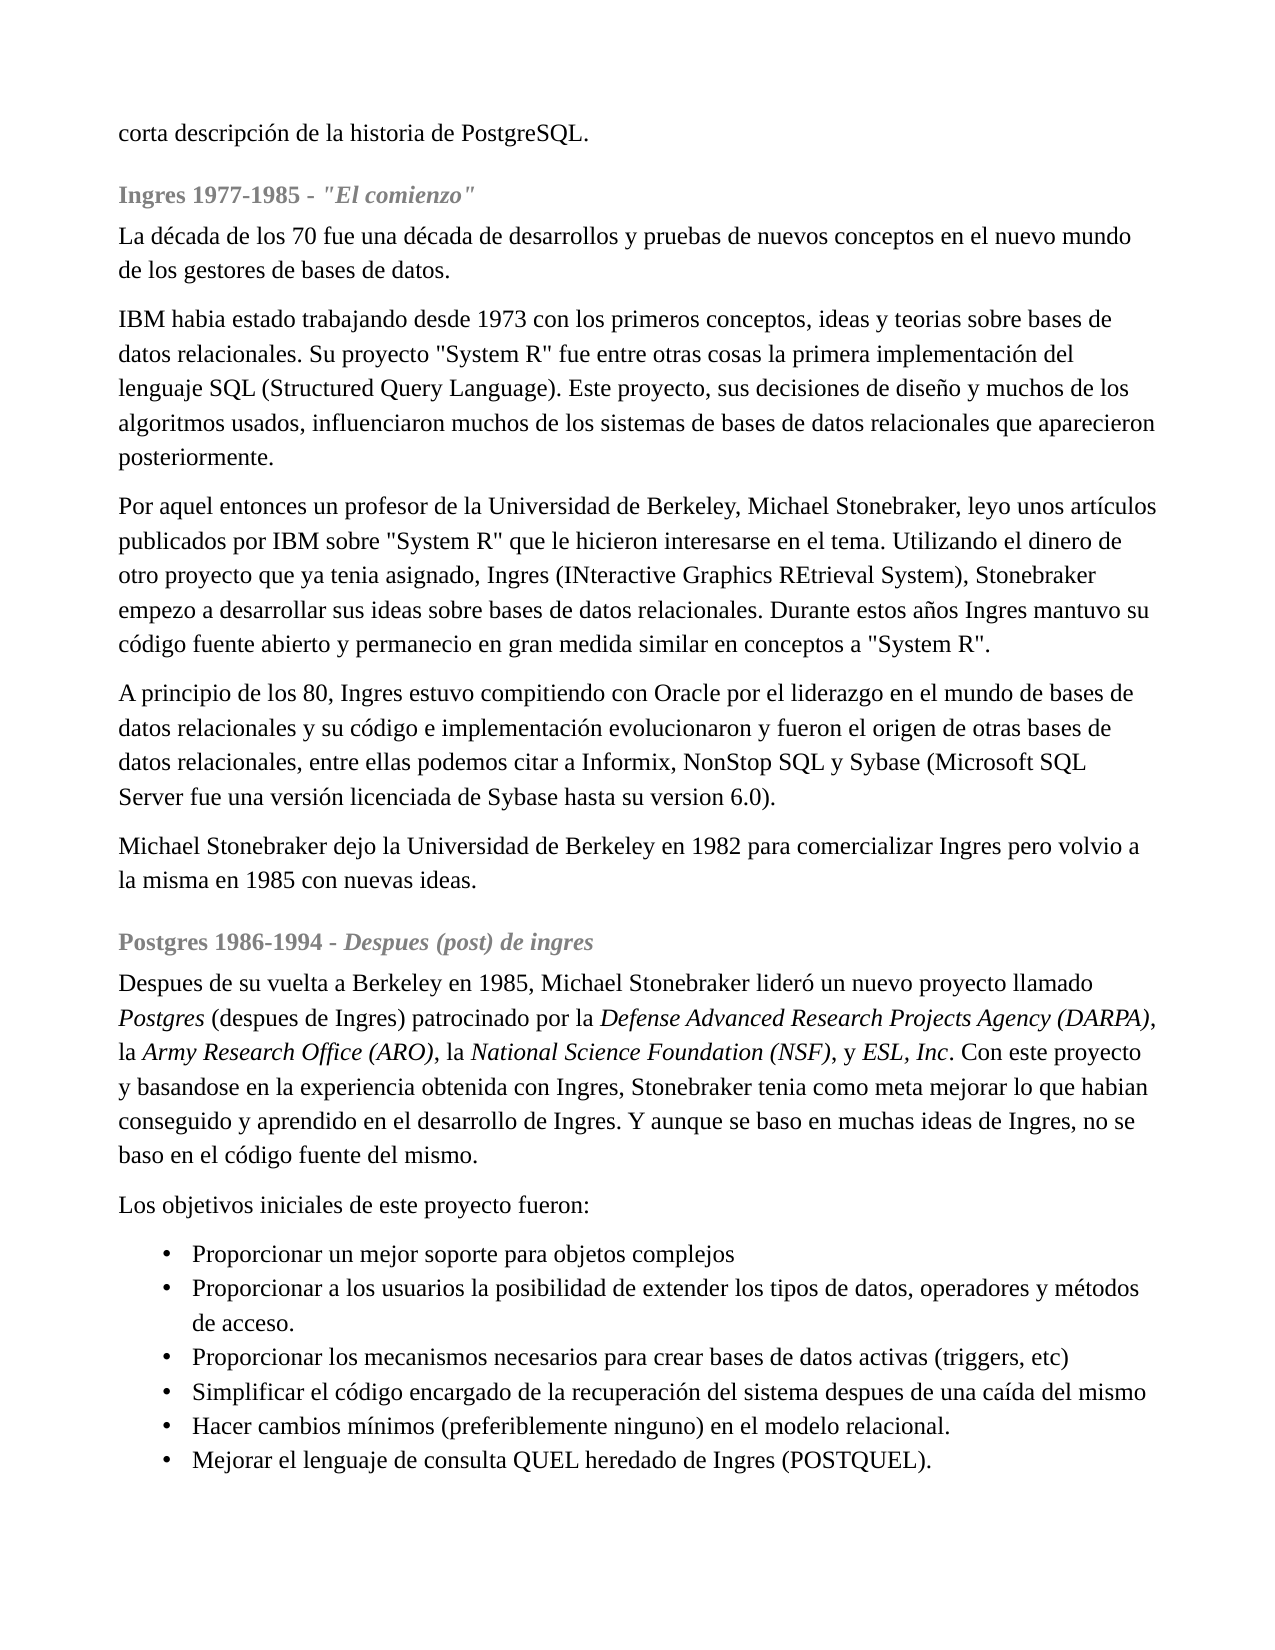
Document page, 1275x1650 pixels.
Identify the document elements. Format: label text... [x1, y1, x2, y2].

list Hacer cambios mínimos (preferiblemente ninguno) en el modelo relacional. [162, 1411, 1157, 1440]
subtitle Ingres 1977-1985 - "El comienzo" [118, 180, 1157, 208]
list Mejorar el lenguaje de consulta QUEL heredado de Ingres (POSTQUEL). [162, 1446, 1157, 1474]
text A principio de los 80, Ingres estuvo compitiendo con Oracle por el liderazgo en el mundo de bases de datos relacionales y su código e implementación evolucionaron y fueron el origen de otras bases de datos relacionales, entre ellas podemos citar a Informix, NonStop SQL y Sybase (Microsoft SQL Server fue una versión licenciada de Sybase hasta su version 6.0). [118, 678, 1157, 811]
list Proporcionar a los usuarios la posibilidad de extender los tipos de datos, operadores y métodos de acceso. [162, 1273, 1157, 1336]
text IBM habia estado trabajando desde 1973 con los primeros conceptos, ideas y teorias sobre bases de datos relacionales. Su proyecto "System R" fue entre otras cosas la primera implementación del lenguaje SQL (Structured Query Language). Este proyecto, sus decisiones de diseño y muchos de los algoritmos usados, influenciaron muchos de los sistemas de bases de datos relacionales que aparecieron posteriormente. [118, 304, 1157, 471]
text Por aquel entonces un profesor de la Universidad de Berkeley, Michael Stonebraker, leyo unos artículos publicados por IBM sobre "System R" que le hicieron interesarse en el tema. Utilizando el dinero de otro proyecto que ya tenia asignado, Ingres (INteractive Graphics REtrieval System), Stonebraker empezo a desarrollar sus ideas sobre bases de datos relacionales. Durante estos años Ingres mantuvo su código fuente abierto y permanecio en gran medida similar en conceptos a "System R". [118, 491, 1157, 658]
text corta descripción de la historia de PostgreSQL. [118, 118, 1157, 147]
list Proporcionar un mejor soporte para objetos complejos [162, 1239, 1157, 1267]
subtitle Postgres 1986-1994 - Despues (post) de ingres [118, 927, 1157, 956]
list Simplificar el código encargado de la recuperación del sistema despues de una caída del mismo [162, 1377, 1157, 1405]
text Los objetivos iniciales de este proyecto fueron: [118, 1190, 1157, 1218]
text La década de los 70 fue una década de desarrollos y pruebas de nuevos conceptos en el nuevo mundo de los gestores de bases de datos. [118, 221, 1157, 284]
text Michael Stonebraker dejo la Universidad de Berkeley en 1982 para comercializar Ingres pero volvio a la misma en 1985 con nuevas ideas. [118, 831, 1157, 894]
list Proporcionar los mecanismos necesarios para crear bases de datos activas (triggers, etc) [162, 1342, 1157, 1371]
text Despues de su vuelta a Berkeley en 1985, Michael Stonebraker lideró un nuevo proyecto llamado Postgres (despues de Ingres) patrocinado por la Defense Advanced Research Projects Agency (DARPA), la Army Research Office (ARO), la National Science Foundation (NSF), y ESL, Inc. Con este proyecto y basandose en la experiencia obtenida con Ingres, Stonebraker tenia como meta mejorar lo que habian conseguido y aprendido en el desarrollo de Ingres. Y aunque se baso en muchas ideas de Ingres, no se baso en el código fuente del mismo. [118, 968, 1157, 1169]
